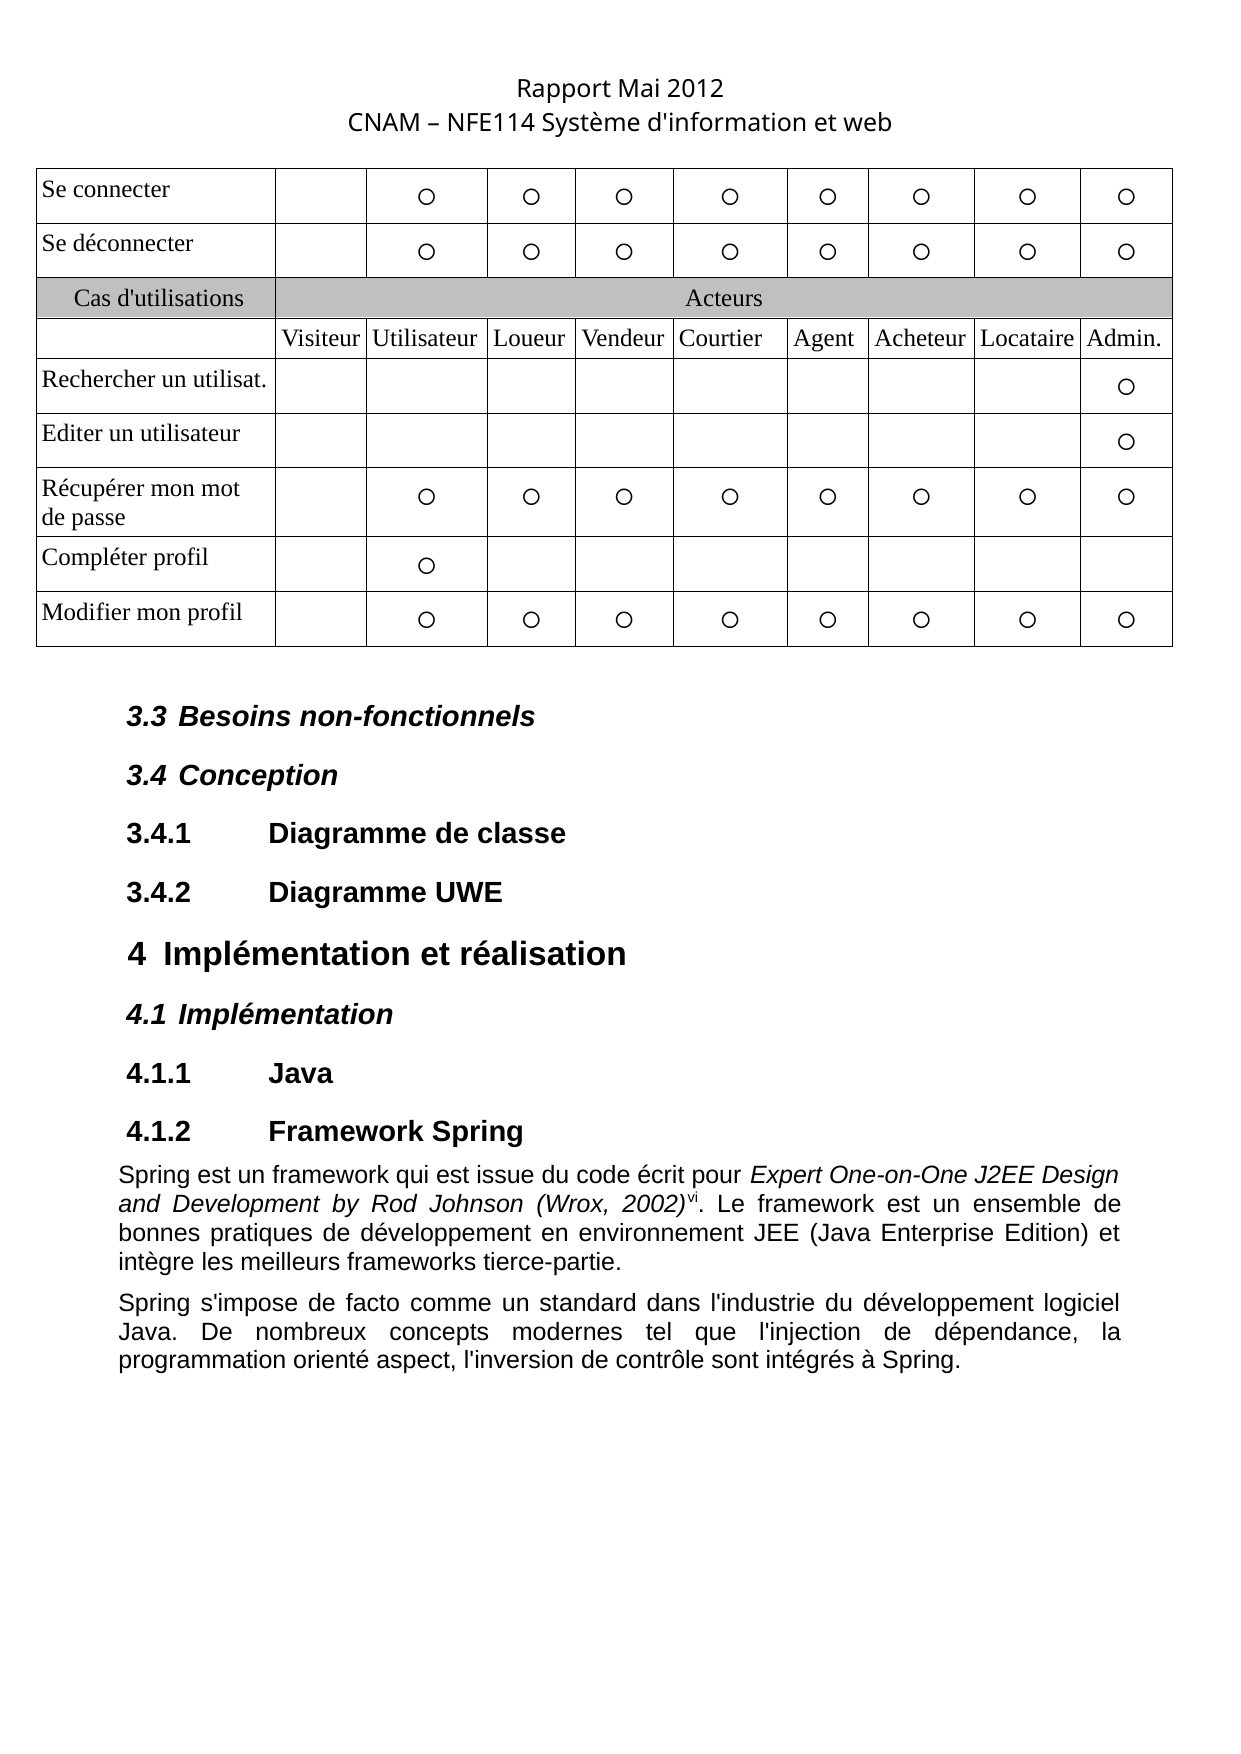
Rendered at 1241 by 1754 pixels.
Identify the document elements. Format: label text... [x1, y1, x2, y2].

table_cell [367, 414, 487, 467]
table_cell ○ [674, 224, 787, 277]
table_cell [576, 359, 673, 412]
table_cell [1081, 537, 1172, 591]
table_cell ○ [869, 224, 974, 277]
table_cell [276, 537, 366, 591]
table_cell [488, 359, 575, 412]
table_cell ○ [674, 592, 787, 646]
table_cell ○ [367, 224, 487, 277]
table_cell Acheteur [869, 319, 974, 358]
table_cell ○ [488, 224, 575, 277]
table_cell [576, 414, 673, 467]
table_cell ○ [576, 224, 673, 277]
table_cell Admin. [1081, 319, 1172, 358]
subtitle Conception [118, 758, 1122, 792]
subtitle Framework Spring [118, 1114, 1122, 1148]
table_cell ○ [576, 592, 673, 646]
table_cell [975, 414, 1080, 467]
table_cell ○ [488, 169, 575, 222]
subtitle Implémentation et réalisation [118, 934, 1122, 972]
table_cell ○ [1081, 414, 1172, 467]
subtitle Java [118, 1056, 1122, 1089]
table_cell ○ [367, 468, 487, 536]
table_cell ○ [788, 468, 868, 536]
table_cell [367, 359, 487, 412]
text Spring est un framework qui est issue du code écrit pour Expert One-on-One J2EE Design and Development by Rod Johnson (Wrox, 2002). Le framework est un ensemble de bonnes pratiques de développement en environnement JEE (Java Enterprise Edition) et intègre les meilleurs frameworks tierce-partie. [118, 1160, 1122, 1275]
table_cell ○ [488, 592, 575, 646]
table_cell [975, 359, 1080, 412]
table_cell Courtier [674, 319, 787, 358]
table_cell [488, 414, 575, 467]
table_cell ○ [1081, 224, 1172, 277]
table_cell ○ [576, 169, 673, 222]
table_cell [674, 537, 787, 591]
table_cell [276, 592, 366, 646]
table_cell [788, 537, 868, 591]
table_cell ○ [367, 537, 487, 591]
subtitle Diagramme UWE [118, 875, 1122, 909]
table_cell ○ [1081, 359, 1172, 412]
table_cell ○ [975, 169, 1080, 222]
table_cell Cas d'utilisations [37, 278, 275, 317]
table_cell Compléter profil [37, 537, 275, 591]
table_cell ○ [674, 169, 787, 222]
table_cell ○ [488, 468, 575, 536]
table_cell [869, 414, 974, 467]
table_cell [788, 414, 868, 467]
table_cell ○ [975, 224, 1080, 277]
table_cell [674, 359, 787, 412]
table_cell [276, 414, 366, 467]
table_cell [276, 169, 366, 222]
table_cell [576, 537, 673, 591]
subtitle Besoins non-fonctionnels [118, 699, 1122, 733]
table_cell [276, 468, 366, 536]
table_cell Modifier mon profil [37, 592, 275, 646]
table_cell Acteurs [276, 278, 1172, 317]
table_cell ○ [367, 592, 487, 646]
table_cell [276, 224, 366, 277]
table_cell Loueur [488, 319, 575, 358]
table_cell ○ [788, 169, 868, 222]
table_cell ○ [788, 224, 868, 277]
table_cell ○ [869, 468, 974, 536]
subtitle Diagramme de classe [118, 817, 1122, 850]
table_cell Se déconnecter [37, 224, 275, 277]
table_cell Se connecter [37, 169, 275, 222]
table_cell [869, 537, 974, 591]
table_cell ○ [869, 592, 974, 646]
table_cell Editer un utilisateur [37, 414, 275, 467]
table_cell ○ [367, 169, 487, 222]
table_cell ○ [975, 592, 1080, 646]
table_cell ○ [869, 169, 974, 222]
text Spring s'impose de facto comme un standard dans l'industrie du développement logiciel Java. De nombreux concepts modernes tel que l'injection de dépendance, la programmation orienté aspect, l'inversion de contrôle sont intégrés à Spring. [118, 1288, 1122, 1374]
table_cell ○ [1081, 169, 1172, 222]
table_cell ○ [1081, 592, 1172, 646]
table_cell Visiteur [276, 319, 366, 358]
table_cell [276, 359, 366, 412]
table_cell ○ [975, 468, 1080, 536]
subtitle Implémentation [118, 997, 1122, 1031]
table_cell [975, 537, 1080, 591]
table_cell [37, 319, 275, 358]
table_cell Vendeur [576, 319, 673, 358]
table_cell Locataire [975, 319, 1080, 358]
table_cell Récupérer mon mot de passe [37, 468, 275, 536]
table_cell [674, 414, 787, 467]
table_cell Rechercher un utilisat. [37, 359, 275, 412]
table_cell [788, 359, 868, 412]
table_cell ○ [576, 468, 673, 536]
table_cell ○ [674, 468, 787, 536]
table_cell [488, 537, 575, 591]
table_cell [869, 359, 974, 412]
table_cell ○ [788, 592, 868, 646]
table_cell Utilisateur [367, 319, 487, 358]
table_cell Agent [788, 319, 868, 358]
table_cell ○ [1081, 468, 1172, 536]
